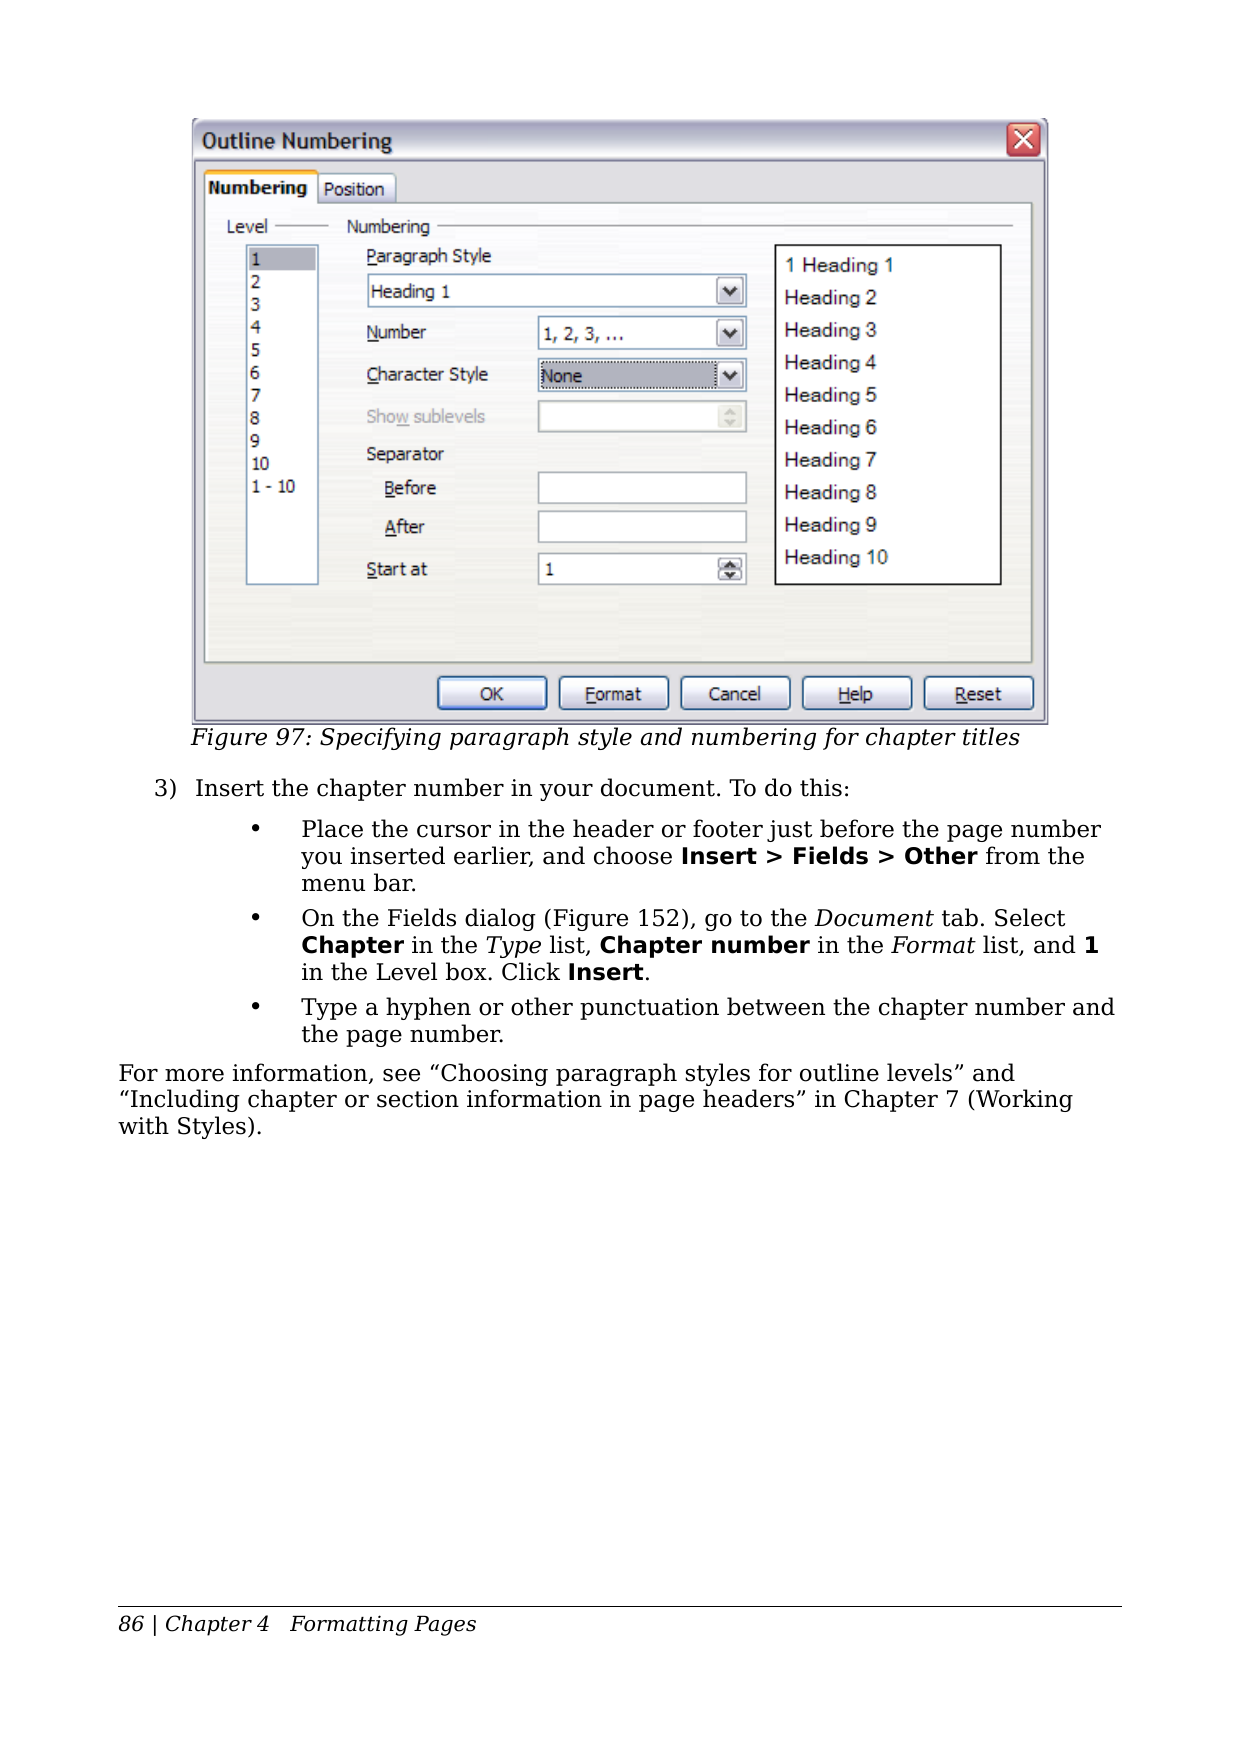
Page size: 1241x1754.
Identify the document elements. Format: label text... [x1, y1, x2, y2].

picture [191, 118, 1049, 725]
list On the Fields dialog (Figure 152), go to the Document tab. Select Chapter in the Type list, Chapter number in the Format list, and 1 in the Level box. Click Insert. [248, 903, 1122, 985]
text Figure 97: Specifying paragraph style and numbering for chapter titles [191, 725, 1049, 751]
list Type a hyphen or other punctuation between the chapter number and the page number. [248, 992, 1122, 1047]
text For more information, see “Choosing paragraph styles for outline levels” and “Including chapter or section information in page headers” in Chapter 7 (Working with Styles). [118, 1060, 1122, 1140]
list Insert the chapter number in your document. To do this: [177, 775, 1122, 802]
list Place the cursor in the header or footer just before the page number you inserted earlier, and choose Insert > Fields > Other from the menu bar. [248, 814, 1122, 897]
